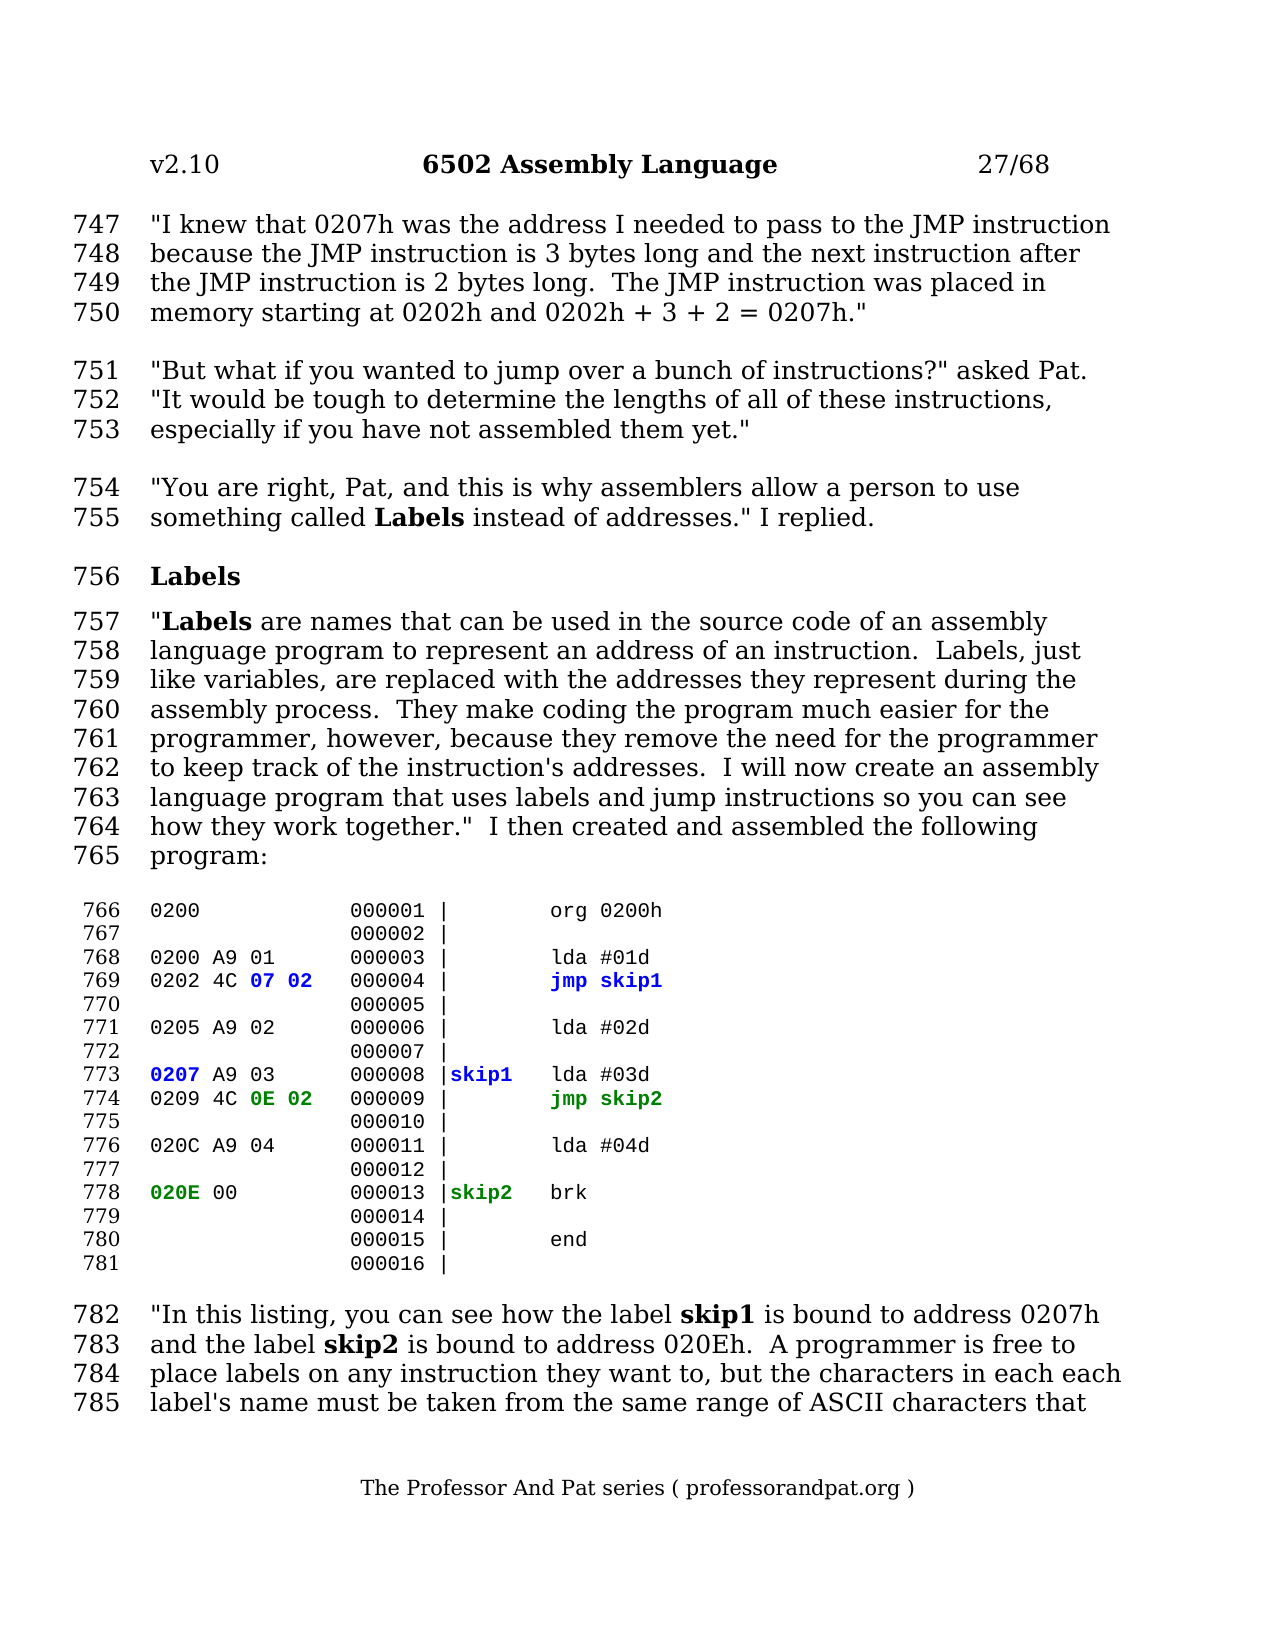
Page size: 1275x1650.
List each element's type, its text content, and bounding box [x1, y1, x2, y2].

text 000010 | [150, 1112, 1125, 1135]
text 000015 | end [150, 1229, 1125, 1253]
text "In this listing, you can see how the label skip1 is bound to address 0207h and the label skip2 is bound to address 020Eh. A programmer is free to place labels on any instruction they want to, but the characters in each each label's name must be taken from the same range of ASCII characters that [150, 1300, 1125, 1418]
text 0202 4C 07 02 000004 | jmp skip1 [150, 970, 1125, 994]
text 020C A9 04 000011 | lda #04d [150, 1135, 1125, 1159]
text 000012 | [150, 1159, 1125, 1182]
text 000005 | [150, 994, 1125, 1017]
text 000002 | [150, 923, 1125, 947]
text 0200 000001 | org 0200h [150, 900, 1125, 923]
text 0207 A9 03 000008 |skip1 lda #03d [150, 1064, 1125, 1088]
text 020E 00 000013 |skip2 brk [150, 1182, 1125, 1206]
text "Labels are names that can be used in the source code of an assembly language program to represent an address of an instruction. Labels, just like variables, are replaced with the addresses they represent during the assembly process. They make coding the program much easier for the programmer, however, because they remove the need for the programmer to keep track of the instruction's addresses. I will now create an assembly language program that uses labels and jump instructions so you can see how they work together." I then created and assembled the following program: [150, 607, 1125, 871]
text 0200 A9 01 000003 | lda #01d [150, 947, 1125, 970]
text "You are right, Pat, and this is why assemblers allow a person to use something called Labels instead of addresses." I replied. [150, 473, 1125, 532]
subtitle Labels [150, 562, 1125, 592]
text 000014 | [150, 1206, 1125, 1229]
text 000016 | [150, 1253, 1125, 1276]
text 0209 4C 0E 02 000009 | jmp skip2 [150, 1088, 1125, 1112]
text "But what if you wanted to jump over a bunch of instructions?" asked Pat. "It would be tough to determine the lengths of all of these instructions, especially if you have not assembled them yet." [150, 356, 1125, 444]
text 0205 A9 02 000006 | lda #02d [150, 1017, 1125, 1041]
text 000007 | [150, 1041, 1125, 1064]
text "I knew that 0207h was the address I needed to pass to the JMP instruction because the JMP instruction is 3 bytes long and the next instruction after the JMP instruction is 2 bytes long. The JMP instruction was placed in memory starting at 0202h and 0202h + 3 + 2 = 0207h." [150, 210, 1125, 327]
